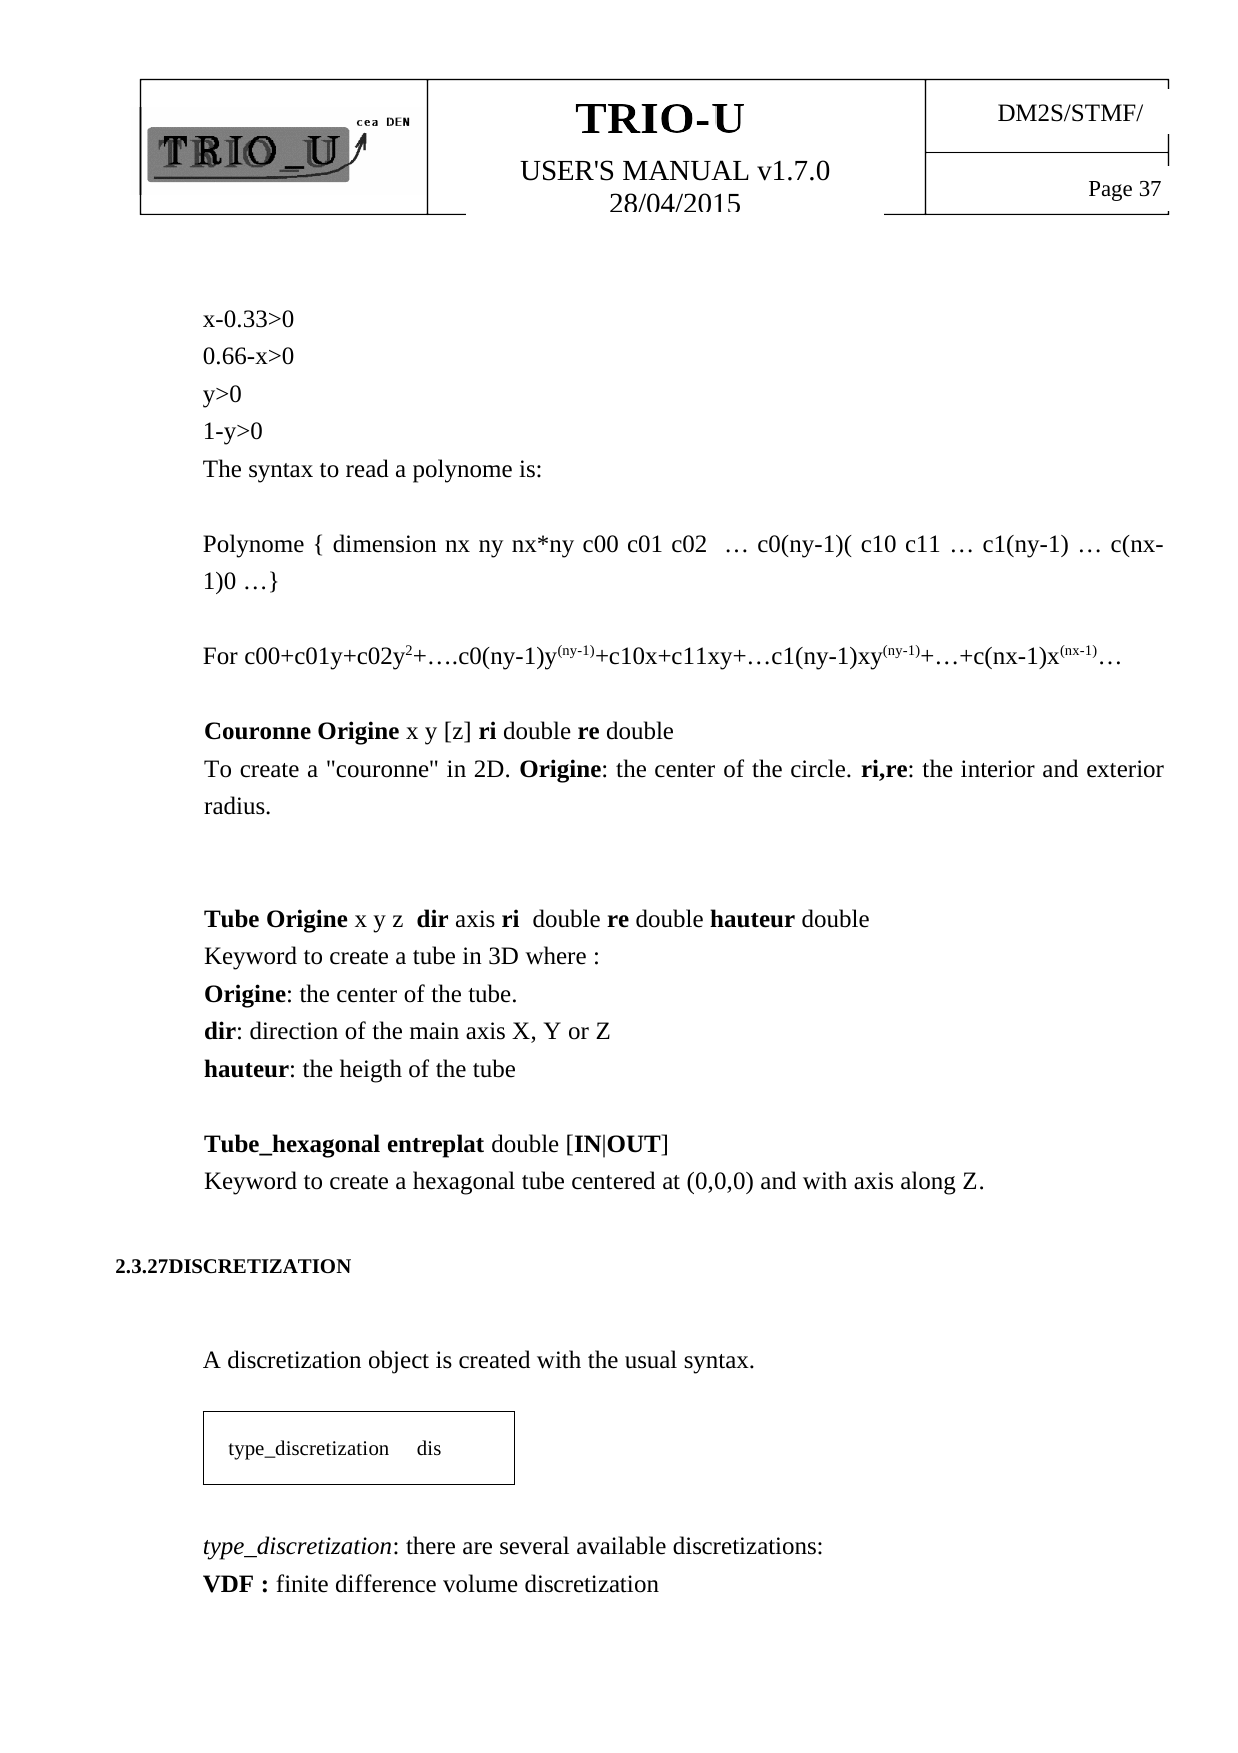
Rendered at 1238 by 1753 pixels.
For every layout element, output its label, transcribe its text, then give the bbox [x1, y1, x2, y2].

text Couronne Origine x y [z] ri double re double [204, 708, 1165, 745]
text To create a "couronne" in 2D. Origine: the center of the circle. ri,re: the interior and exterior radius. [204, 745, 1165, 820]
table_header type_discretization dis [204, 1412, 514, 1484]
text 1-y>0 [203, 408, 1165, 445]
text type_discretization: there are several available discretizations: [203, 1523, 1165, 1560]
text Origine: the center of the tube. [204, 970, 1165, 1008]
text 0.66-x>0 [203, 333, 1165, 370]
text x-0.33>0 [203, 295, 1165, 333]
text Keyword to create a tube in 3D where : [204, 933, 1165, 970]
text Keyword to create a hexagonal tube centered at (0,0,0) and with axis along Z. [204, 1158, 1165, 1195]
text The syntax to read a polynome is: [203, 445, 1165, 483]
text A discretization object is created with the usual syntax. [203, 1336, 1165, 1373]
text Tube_hexagonal entreplat double [IN|OUT] [204, 1120, 1165, 1158]
text VDF : finite difference volume discretization [203, 1560, 1165, 1598]
text dir: direction of the main axis X, Y or Z [204, 1008, 1165, 1045]
text Tube Origine x y z dir axis ri double re double hauteur double [204, 895, 1165, 933]
text hauteur: the heigth of the tube [204, 1045, 1165, 1083]
text y>0 [203, 370, 1165, 408]
subtitle DISCRETIZATION [115, 1254, 1164, 1278]
text For c00+c01y+c02y2+….c0(ny-1)y(ny-1)+c10x+c11xy+…c1(ny-1)xy(ny-1)+…+c(nx-1)x(nx-1)… [203, 633, 1165, 670]
text Polynome { dimension nx ny nx*ny c00 c01 c02 … c0(ny-1)( c10 c11 … c1(ny-1) … c(nx-1)0 …} [203, 520, 1165, 595]
